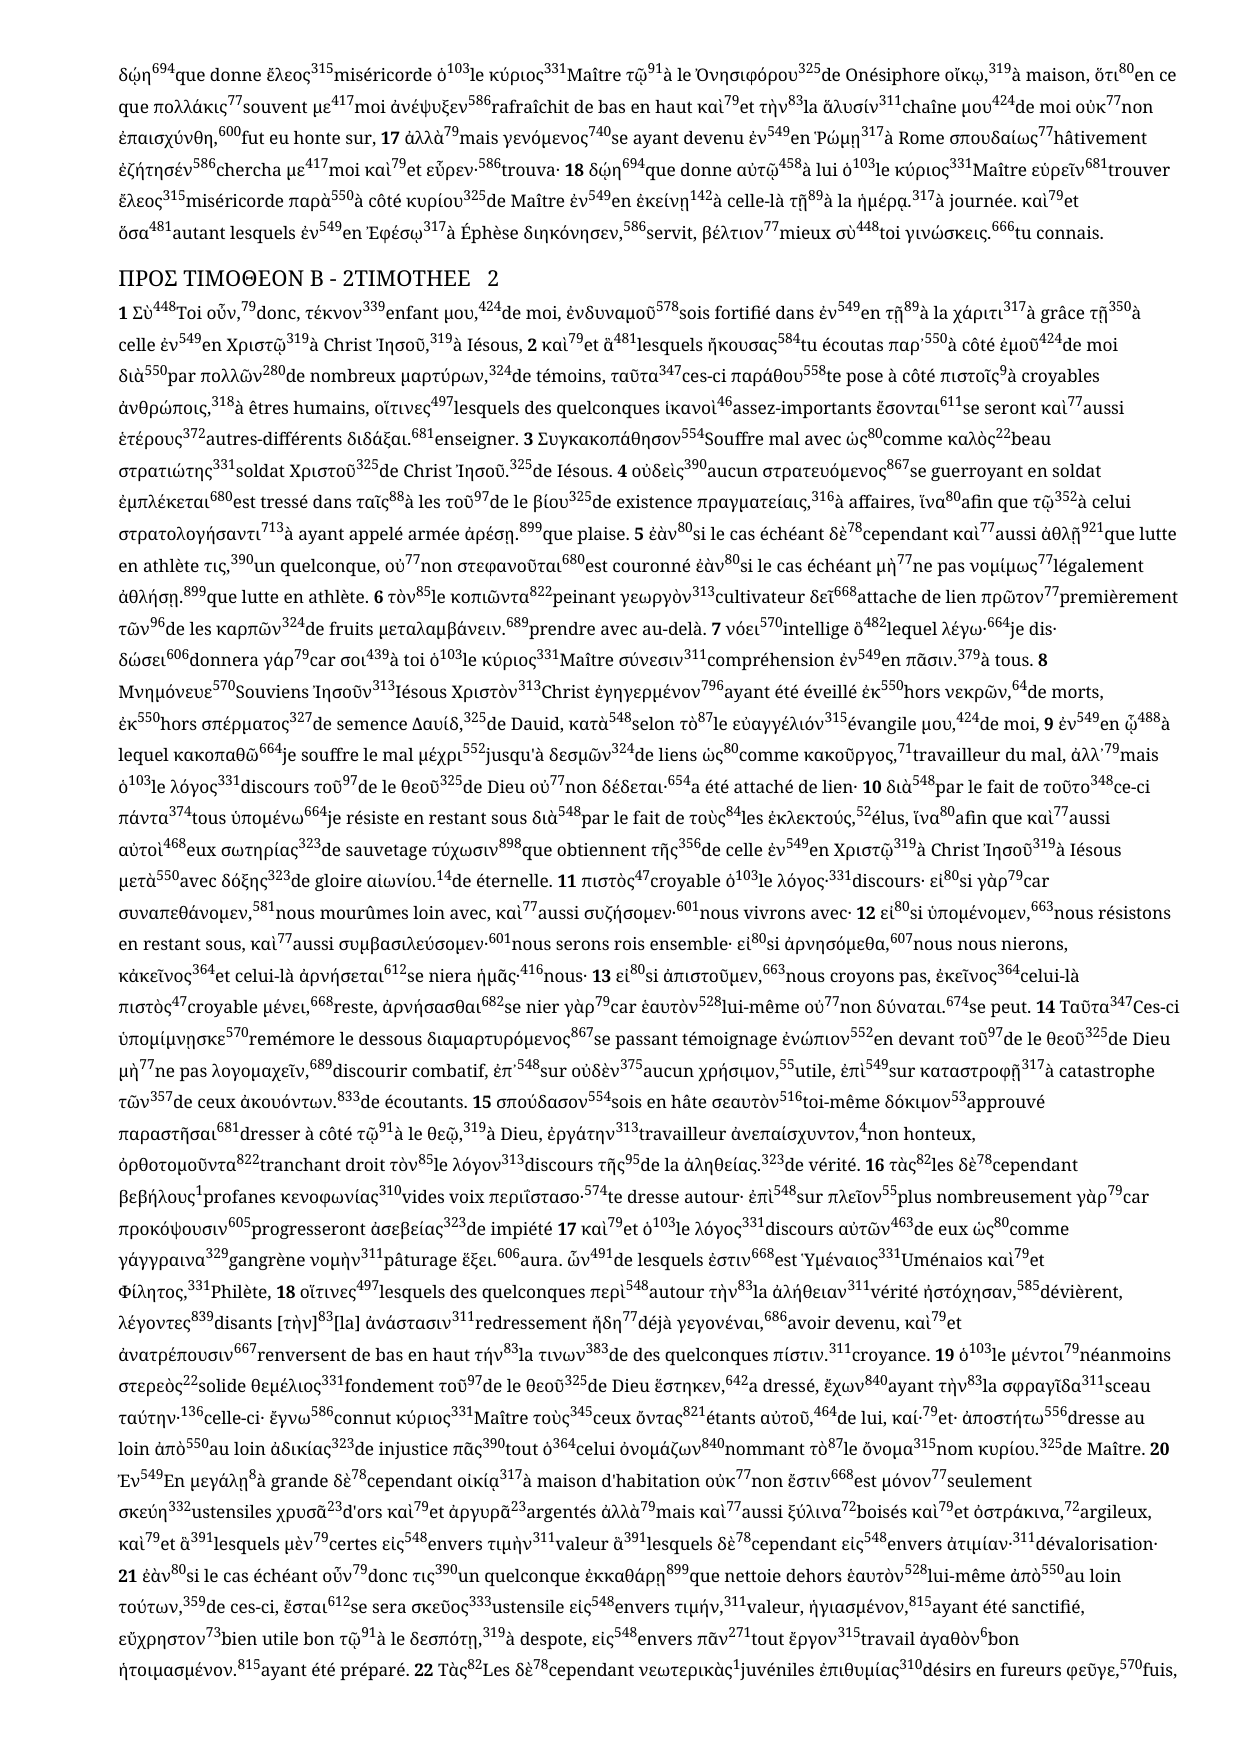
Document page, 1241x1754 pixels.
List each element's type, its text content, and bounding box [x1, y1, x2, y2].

text ΠΡΟΣ ΤΙΜΟΘΕΟΝ Β - 2TIMOTHEE 2 [118, 263, 1181, 293]
text 1 Παῦλος331Paulus ἀπόστολος331envoyé Χριστοῦ325de Christ Ἰησοῦ325de Iésous διὰ550par θελήματος327de volonté θεοῦ325de Dieu κατ᾽548selon ἐπαγγελίαν311promesse ζωῆς323de vie τῆς356de celle ἐν549en Χριστῷ319à Christ Ἰησοῦ319à Iésous 2 Τιμοθέῳ319à Timotheos ἀγαπητῷ12à aimé τέκνῳ,321à enfant, χάρις329grâce ἔλεος333miséricorde εἰρήνη329paix ἀπὸ550au loin θεοῦ325de Dieu πατρὸς325de père καὶ79et Χριστοῦ325de Christ Ἰησοῦ325de Iésous τοῦ97de le κυρίου325de Maître ἡμῶν.423de nous. 3 Χάριν311Grâce ἔχω664j'ai τῷ91à le θεῷ,319à Dieu, ᾧ486à lequel λατρεύω664j'adore ἀπὸ550au loin προγόνων64de nés avants ἐν549en καθαρᾷ8à pure συνειδήσει,317à conscience, ὡς80comme ἀδιάλειπτον51incessant ἔχω664j'ai τὴν83la περὶ550autour σοῦ442de toi μνείαν311mémoration ἐν549en ταῖς88à les δεήσεσίν316à supplications μου424de moi νυκτὸς323de nuit καὶ79et ἡμέρας,323de journée, 4 ἐπιποθῶν840désirant au-dessus σε437toi ἰδεῖν,681voir, μεμνημένος792se ayant mémorisé σου442de toi τῶν98de les δακρύων,326de larmes, ἵνα80afin que χαρᾶς323de joie πληρωθῶ,907que je sois fait plénitude, 5 ὑπόμνησιν311remémoration du dessous λαβὼν721ayant pris τῆς95de la ἐν549en σοὶ439à toi ἀνυποκρίτου14de sans hypocrisie πίστεως,323de croyance, ἥτις496laquelle une quelconque ἐνῴκησεν586enhabita maison πρῶτον77premièrement ἐν549en τῇ89à la μάμμῃ317à grand-mère σου442de toi Λωΐδι317à Loidi καὶ79et τῇ89à la μητρί317à mère σου442de toi Εὐνίκῃ,317à Eunikè, πέπεισμαι650j'ai été persuadé δὲ78cependant ὅτι80en ce que καὶ77aussi ἐν549en σοί.439à toi. 6 Δι᾽548Par le fait de ἣν293laquelle αἰτίαν311cause ἀναμιμνῄσκω664je remémore σε437toi ἀναζωπυρεῖν689renflammer de bas en haut τὸ87le χάρισμα315don de grâce τοῦ97de le θεοῦ,325de Dieu, ὅ500lequel ἐστιν668est ἐν549en σοὶ439à toi διὰ550par τῆς95de la ἐπιθέσεως323de surposition τῶν94de les χειρῶν322de mains μου.424de moi. 7 οὐ77non γὰρ79car ἔδωκεν586donna ἡμῖν419à nous ὁ103le θεὸς331Dieu πνεῦμα315souffle δειλίας323de timidité ἀλλὰ79mais δυνάμεως323de puissance καὶ79et ἀγάπης323de amour καὶ79et σωφρονισμοῦ.325de sens émotif sain. 8 μὴ79ne pas οὖν79donc ἐπαισχυνθῇς909que tu sois eu honte sur τὸ87le μαρτύριον315témoignage τοῦ97de le κυρίου325de Maître ἡμῶν423de nous μηδὲ79ni cependant ἐμὲ417moi τὸν85le δέσμιον313lié αὐτοῦ,464de lui, ἀλλὰ79mais συγκακοπάθησον554souffre mal avec τῷ93à le εὐαγγελίῳ321à évangile κατὰ548selon δύναμιν311puissance θεοῦ,325de Dieu, 9 τοῦ358de celui σώσαντος716de ayant sauvé ἡμᾶς416nous καὶ79et καλέσαντος716de ayant appelé κλήσει317à appellation ἁγίᾳ,8à sainte, οὐ77non κατὰ548selon τὰ86les ἔργα314travaux ἡμῶν423de nous ἀλλὰ79mais κατὰ548selon ἰδίαν113en propre πρόθεσιν311proposition καὶ79et χάριν,311grâce, τὴν344celle δοθεῖσαν742ayante étée donnée ἡμῖν419à nous ἐν549en Χριστῷ319à Christ Ἰησοῦ319à Iésous πρὸ550d'avant χρόνων324de temps αἰωνίων,15de éternels, 10 φανερωθεῖσαν742ayante étée rendue visible δὲ78cependant νῦν77maintenant διὰ550par τῆς95de la ἐπιφανείας323de épiphanie τοῦ97de le σωτῆρος325de sauveur ἡμῶν423de nous Χριστοῦ325de Christ Ἰησοῦ,325de Iésous, καταργήσαντος716de ayant rendu complètement sans travail μὲν79certes τὸν85le θάνατον313trépas φωτίσαντος716de ayant illuminé δὲ78cependant ζωὴν311vie καὶ79et ἀφθαρσίαν311incorruptibilité διὰ550par τοῦ99de le εὐαγγελίου327de évangile 11 εἰς548envers ὃ482lequel ἐτέθην596je fus posé ἐγὼ431moi κῆρυξ331annonciateur καὶ79et ἀπόστολος331envoyé καὶ79et διδάσκαλος,331enseignant, 12 δι᾽548par le fait de ἣν293laquelle αἰτίαν311cause καὶ77aussi ταῦτα347ces-ci πάσχω·664je souffre· ἀλλ᾽79mais οὐκ77non ἐπαισχύνομαι,670je m'ai honte sur, οἶδα638j'ai su γὰρ79car ᾧ486à lequel πεπίστευκα638j'ai cru καὶ79et πέπεισμαι650j'ai été persuadé ὅτι80en ce que δυνατός71puissant ἐστιν668est τὴν83la παραθήκην311dépôt à côté μου424de moi φυλάξαι681gardienner εἰς548envers ἐκείνην136celle-là τὴν83la ἡμέραν.311journée. 13 Ὑποτύπωσιν311Esquisse ἔχε570aie ὑγιαινόντων833de étants sain λόγων324de discours ὧν491de lesquels παρ᾽550à côté ἐμοῦ424de moi ἤκουσας584tu écoutas ἐν549en πίστει317à croyance καὶ79et ἀγάπῃ317à amour τῇ350à celle ἐν549en Χριστῷ319à Christ Ἰησοῦ·319à Iésous· 14 τὴν83la καλὴν2belle παραθήκην311dépôt à côté φύλαξον554gardienne διὰ550par πνεύματος327de souffle ἁγίου18de saint τοῦ360de ce ἐνοικοῦντος836de enhabitant maison ἐν549en ἡμῖν.419à nous. 15 Οἶδας640Tu as su τοῦτο,348ce-ci, ὅτι80en ce que ἀπεστράφησάν599furent détourné με417moi πάντες286tous οἱ497ceux ἐν549en τῇ89à la Ἀσίᾳ,317à Asie, ὧν491de lesquels ἐστιν668est Φύγελος331Phugelos καὶ79et Ἑρμογένης.331Hermogène. 16 δῴη694que donne ἔλεος315miséricorde ὁ103le κύριος331Maître τῷ91à le Ὀνησιφόρου325de Onésiphore οἴκῳ,319à maison, ὅτι80en ce que πολλάκις77souvent με417moi ἀνέψυξεν586rafraîchit de bas en haut καὶ79et τὴν83la ἅλυσίν311chaîne μου424de moi οὐκ77non ἐπαισχύνθη,600fut eu honte sur, 17 ἀλλὰ79mais γενόμενος740se ayant devenu ἐν549en Ῥώμῃ317à Rome σπουδαίως77hâtivement ἐζήτησέν586chercha με417moi καὶ79et εὗρεν·586trouva· 18 δῴη694que donne αὐτῷ458à lui ὁ103le κύριος331Maître εὑρεῖν681trouver ἔλεος315miséricorde παρὰ550à côté κυρίου325de Maître ἐν549en ἐκείνῃ142à celle-là τῇ89à la ἡμέρᾳ.317à journée. καὶ79et ὅσα481autant lesquels ἐν549en Ἐφέσῳ317à Éphèse διηκόνησεν,586servit, βέλτιον77mieux σὺ448toi γινώσκεις.666tu connais. [118, 59, 1181, 244]
text 1 Σὺ448Toi οὖν,79donc, τέκνον339enfant μου,424de moi, ἐνδυναμοῦ578sois fortifié dans ἐν549en τῇ89à la χάριτι317à grâce τῇ350à celle ἐν549en Χριστῷ319à Christ Ἰησοῦ,319à Iésous, 2 καὶ79et ἃ481lesquels ἤκουσας584tu écoutas παρ᾽550à côté ἐμοῦ424de moi διὰ550par πολλῶν280de nombreux μαρτύρων,324de témoins, ταῦτα347ces-ci παράθου558te pose à côté πιστοῖς9à croyables ἀνθρώποις,318à êtres humains, οἵτινες497lesquels des quelconques ἱκανοὶ46assez-importants ἔσονται611se seront καὶ77aussi ἑτέρους372autres-différents διδάξαι.681enseigner. 3 Συγκακοπάθησον554Souffre mal avec ὡς80comme καλὸς22beau στρατιώτης331soldat Χριστοῦ325de Christ Ἰησοῦ.325de Iésous. 4 οὐδεὶς390aucun στρατευόμενος867se guerroyant en soldat ἐμπλέκεται680est tressé dans ταῖς88à les τοῦ97de le βίου325de existence πραγματείαις,316à affaires, ἵνα80afin que τῷ352à celui στρατολογήσαντι713à ayant appelé armée ἀρέσῃ.899que plaise. 5 ἐὰν80si le cas échéant δὲ78cependant καὶ77aussi ἀθλῇ921que lutte en athlète τις,390un quelconque, οὐ77non στεφανοῦται680est couronné ἐὰν80si le cas échéant μὴ77ne pas νομίμως77légalement ἀθλήσῃ.899que lutte en athlète. 6 τὸν85le κοπιῶντα822peinant γεωργὸν313cultivateur δεῖ668attache de lien πρῶτον77premièrement τῶν96de les καρπῶν324de fruits μεταλαμβάνειν.689prendre avec au-delà. 7 νόει570intellige ὃ482lequel λέγω·664je dis· δώσει606donnera γάρ79car σοι439à toi ὁ103le κύριος331Maître σύνεσιν311compréhension ἐν549en πᾶσιν.379à tous. 8 Μνημόνευε570Souviens Ἰησοῦν313Iésous Χριστὸν313Christ ἐγηγερμένον796ayant été éveillé ἐκ550hors νεκρῶν,64de morts, ἐκ550hors σπέρματος327de semence Δαυίδ,325de Dauid, κατὰ548selon τὸ87le εὐαγγέλιόν315évangile μου,424de moi, 9 ἐν549en ᾧ488à lequel κακοπαθῶ664je souffre le mal μέχρι552jusqu'à δεσμῶν324de liens ὡς80comme κακοῦργος,71travailleur du mal, ἀλλ᾽79mais ὁ103le λόγος331discours τοῦ97de le θεοῦ325de Dieu οὐ77non δέδεται·654a été attaché de lien· 10 διὰ548par le fait de τοῦτο348ce-ci πάντα374tous ὑπομένω664je résiste en restant sous διὰ548par le fait de τοὺς84les ἐκλεκτούς,52élus, ἵνα80afin que καὶ77aussi αὐτοὶ468eux σωτηρίας323de sauvetage τύχωσιν898que obtiennent τῆς356de celle ἐν549en Χριστῷ319à Christ Ἰησοῦ319à Iésous μετὰ550avec δόξης323de gloire αἰωνίου.14de éternelle. 11 πιστὸς47croyable ὁ103le λόγος·331discours· εἰ80si γὰρ79car συναπεθάνομεν,581nous mourûmes loin avec, καὶ77aussi συζήσομεν·601nous vivrons avec· 12 εἰ80si ὑπομένομεν,663nous résistons en restant sous, καὶ77aussi συμβασιλεύσομεν·601nous serons rois ensemble· εἰ80si ἀρνησόμεθα,607nous nous nierons, κἀκεῖνος364et celui-là ἀρνήσεται612se niera ἡμᾶς·416nous· 13 εἰ80si ἀπιστοῦμεν,663nous croyons pas, ἐκεῖνος364celui-là πιστὸς47croyable μένει,668reste, ἀρνήσασθαι682se nier γὰρ79car ἑαυτὸν528lui-même οὐ77non δύναται.674se peut. 14 Ταῦτα347Ces-ci ὑπομίμνῃσκε570remémore le dessous διαμαρτυρόμενος867se passant témoignage ἐνώπιον552en devant τοῦ97de le θεοῦ325de Dieu μὴ77ne pas λογομαχεῖν,689discourir combatif, ἐπ᾽548sur οὐδὲν375aucun χρήσιμον,55utile, ἐπὶ549sur καταστροφῇ317à catastrophe τῶν357de ceux ἀκουόντων.833de écoutants. 15 σπούδασον554sois en hâte σεαυτὸν516toi-même δόκιμον53approuvé παραστῆσαι681dresser à côté τῷ91à le θεῷ,319à Dieu, ἐργάτην313travailleur ἀνεπαίσχυντον,4non honteux, ὀρθοτομοῦντα822tranchant droit τὸν85le λόγον313discours τῆς95de la ἀληθείας.323de vérité. 16 τὰς82les δὲ78cependant βεβήλους1profanes κενοφωνίας310vides voix περιΐστασο·574te dresse autour· ἐπὶ548sur πλεῖον55plus nombreusement γὰρ79car προκόψουσιν605progresseront ἀσεβείας323de impiété 17 καὶ79et ὁ103le λόγος331discours αὐτῶν463de eux ὡς80comme γάγγραινα329gangrène νομὴν311pâturage ἕξει.606aura. ὧν491de lesquels ἐστιν668est Ὑμέναιος331Uménaios καὶ79et Φίλητος,331Philète, 18 οἵτινες497lesquels des quelconques περὶ548autour τὴν83la ἀλήθειαν311vérité ἠστόχησαν,585dévièrent, λέγοντες839disants [τὴν]83[la] ἀνάστασιν311redressement ἤδη77déjà γεγονέναι,686avoir devenu, καὶ79et ἀνατρέπουσιν667renversent de bas en haut τήν83la τινων383de des quelconques πίστιν.311croyance. 19 ὁ103le μέντοι79néanmoins στερεὸς22solide θεμέλιος331fondement τοῦ97de le θεοῦ325de Dieu ἕστηκεν,642a dressé, ἔχων840ayant τὴν83la σφραγῖδα311sceau ταύτην·136celle-ci· ἔγνω586connut κύριος331Maître τοὺς345ceux ὄντας821étants αὐτοῦ,464de lui, καί·79et· ἀποστήτω556dresse au loin ἀπὸ550au loin ἀδικίας323de injustice πᾶς390tout ὁ364celui ὀνομάζων840nommant τὸ87le ὄνομα315nom κυρίου.325de Maître. 20 Ἐν549En μεγάλῃ8à grande δὲ78cependant οἰκίᾳ317à maison d'habitation οὐκ77non ἔστιν668est μόνον77seulement σκεύη332ustensiles χρυσᾶ23d'ors καὶ79et ἀργυρᾶ23argentés ἀλλὰ79mais καὶ77aussi ξύλινα72boisés καὶ79et ὀστράκινα,72argileux, καὶ79et ἃ391lesquels μὲν79certes εἰς548envers τιμὴν311valeur ἃ391lesquels δὲ78cependant εἰς548envers ἀτιμίαν·311dévalorisation· 21 ἐὰν80si le cas échéant οὖν79donc τις390un quelconque ἐκκαθάρῃ899que nettoie dehors ἑαυτὸν528lui-même ἀπὸ550au loin τούτων,359de ces-ci, ἔσται612se sera σκεῦος333ustensile εἰς548envers τιμήν,311valeur, ἡγιασμένον,815ayant été sanctifié, εὔχρηστον73bien utile bon τῷ91à le δεσπότῃ,319à despote, εἰς548envers πᾶν271tout ἔργον315travail ἀγαθὸν6bon ἡτοιμασμένον.815ayant été préparé. 22 Τὰς82Les δὲ78cependant νεωτερικὰς1juvéniles ἐπιθυμίας310désirs en fureurs φεῦγε,570fuis, δίωκε570poursuis δὲ78cependant δικαιοσύνην311justice πίστιν311croyance ἀγάπην311amour εἰρήνην311paix μετὰ550avec τῶν357de ceux ἐπικαλουμένων860de se surnommants τὸν85le κύριον313Maître ἐκ550hors καθαρᾶς14de pure καρδίας.323de coeur. 23 τὰς82les δὲ78cependant μωρὰς1folles καὶ79et ἀπαιδεύτους1sans instructions ζητήσεις310recherches παραιτοῦ,574te demande à côté, εἰδὼς783ayant su ὅτι80en ce que γεννῶσιν667engendrent μάχας·310batailles· 24 δοῦλον313mâle esclave δὲ78cependant κυρίου325de Maître οὐ77non δεῖ668attache de lien μάχεσθαι690se batailler ἀλλ᾽79mais ἤπιον53affable εἶναι689être πρὸς548vers πάντας,372tous, διδακτικόν,53capable d'enseigner, ἀνεξίκακον,53supportant le mal, 25 ἐν549en πραΰτητι317à douceur παιδεύοντα822éduquant τοὺς345ceux ἀντιδιατιθεμένους,848se contredisposants, μήποτε77de peur que δώῃ899que donne αὐτοῖς457à eux ὁ103le θεὸς331Dieu μετάνοιαν311transintelligence εἰς548envers ἐπίγνωσιν311reconnaissance ἀληθείας323de vérité 26 καὶ79et ἀνανήψωσιν898que modèrent de bas en haut ἐκ550hors τῆς95de la τοῦ97de le διαβόλου65de diable παγίδος,323de piège, ἐζωγρημένοι812ayants étés capturés vivant ὑπ᾽550sous αὐτοῦ464de lui εἰς548envers τὸ348ce ἐκείνου358de celui-là θέλημα.315volonté. [118, 297, 1181, 1682]
